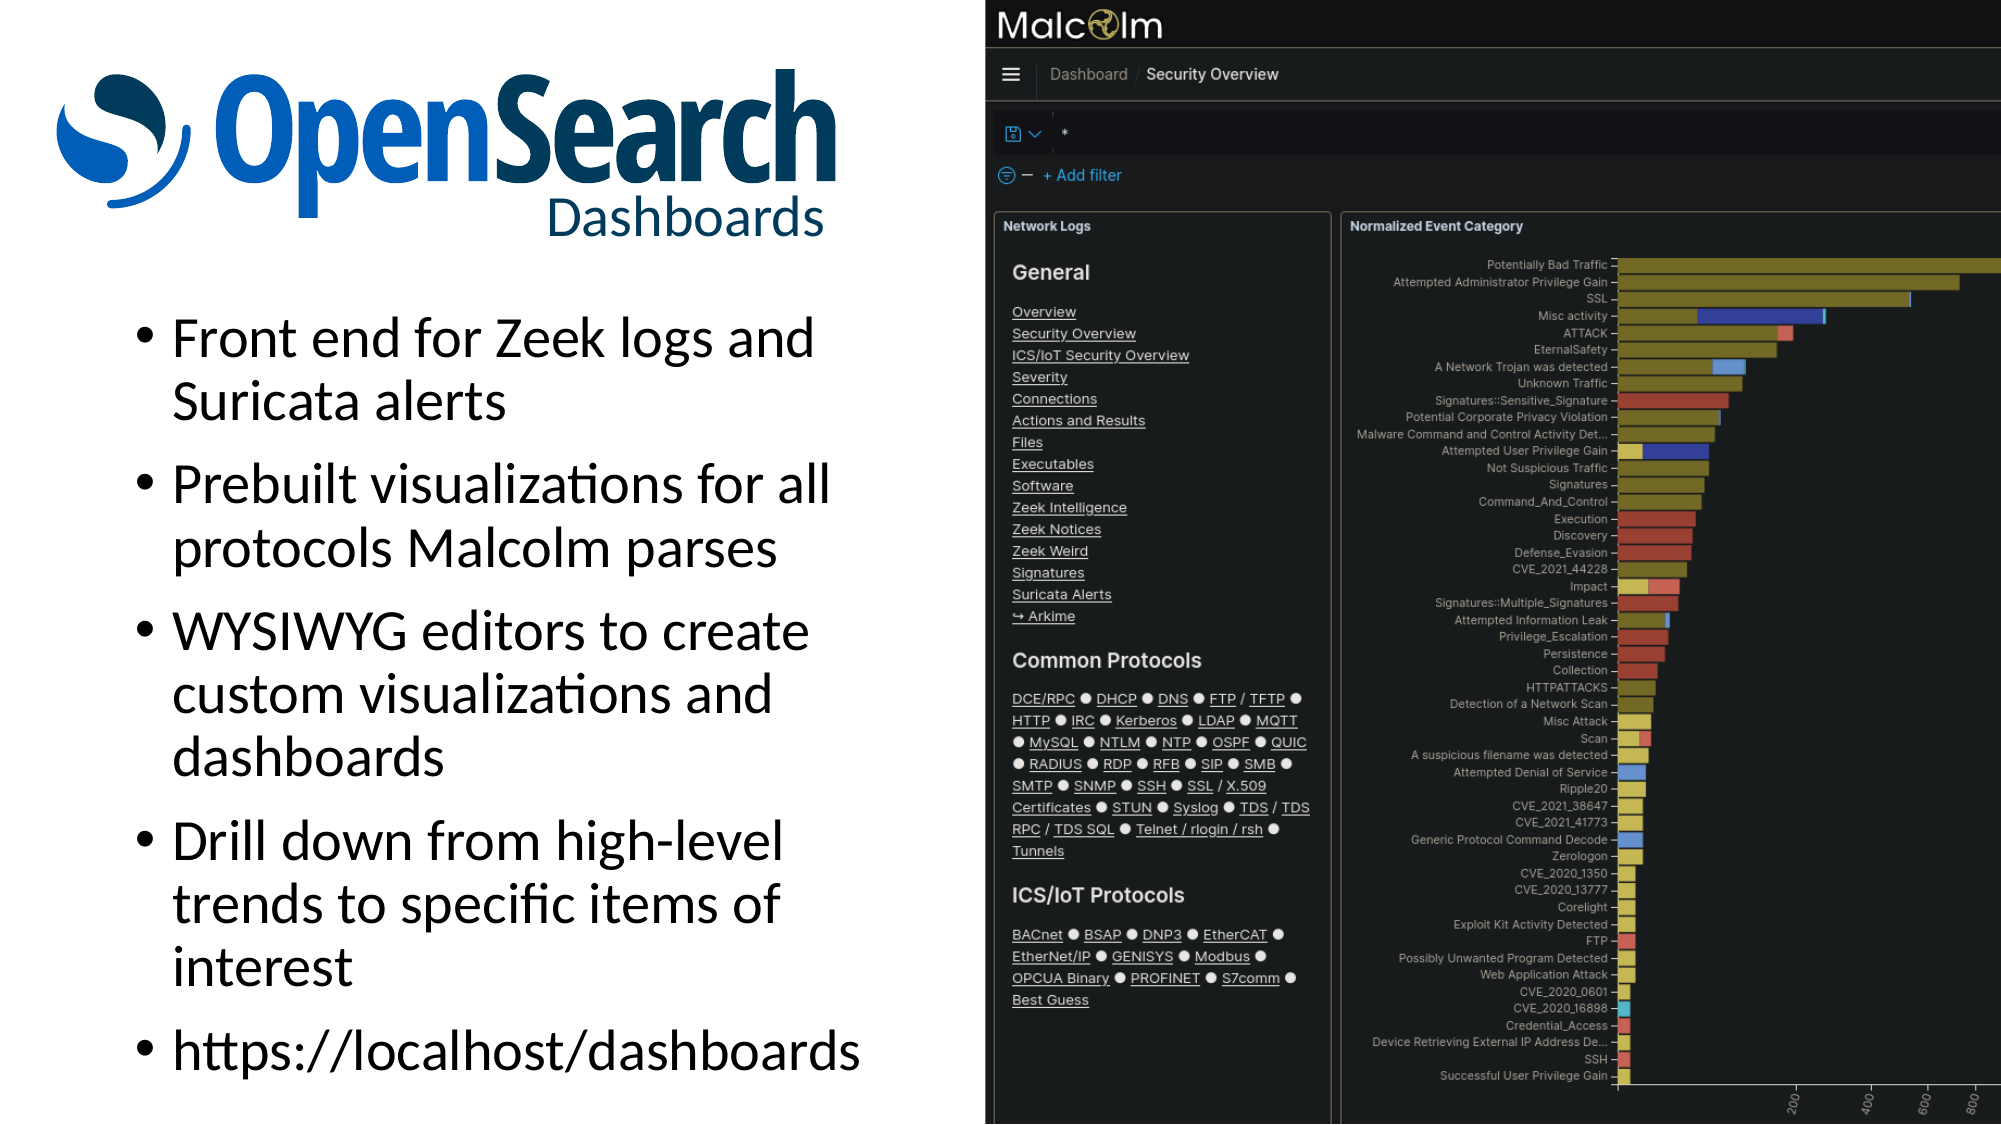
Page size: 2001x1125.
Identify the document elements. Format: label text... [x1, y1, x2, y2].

text_box Dashboards [530, 185, 842, 259]
picture [56, 69, 836, 218]
list Front end for Zeek logs and Suricata alerts Prebuilt visualizations for all protocols Malcolm parses WYSIWYG editors to create custom visualizations and dashboards Drill down from high-level trends to specific items of interest https://localhost/dashboards [119, 299, 894, 1043]
picture [985, 0, 2000, 1124]
